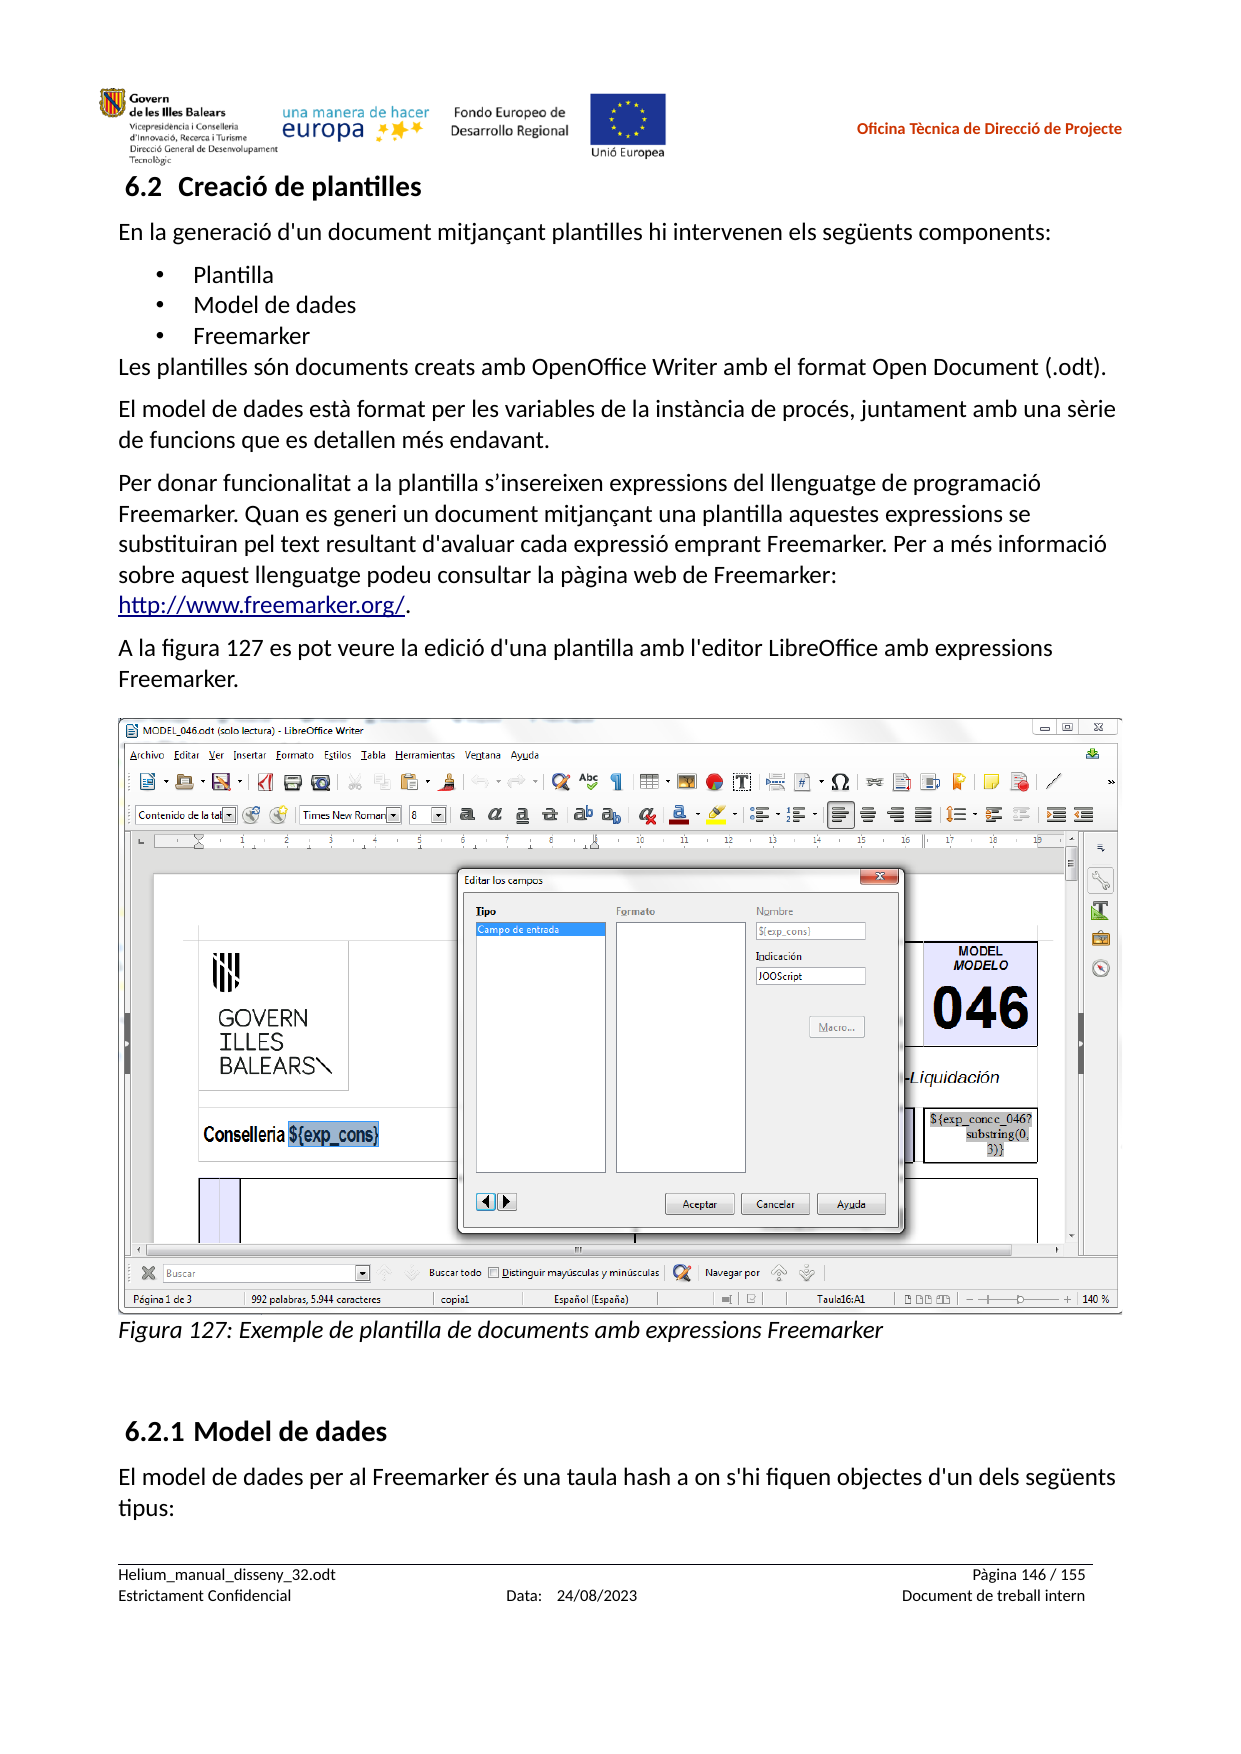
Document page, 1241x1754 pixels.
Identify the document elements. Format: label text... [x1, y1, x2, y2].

text En la generació d'un document mitjançant plantilles hi intervenen els següents components: [118, 216, 1122, 247]
text El model de dades està format per les variables de la instància de procés, juntament amb una sèrie de funcions que es detallen més endavant. [118, 394, 1122, 455]
text Figura 127: Exemple de plantilla de documents amb expressions Freemarker [118, 1315, 1122, 1345]
text Les plantilles són documents creats amb OpenOffice Writer amb el format Open Document (.odt). [118, 351, 1122, 381]
text Per donar funcionalitat a la plantilla s’insereixen expressions del llenguatge de programació Freemarker. Quan es generi un document mitjançant una plantilla aquestes expressions se substituiran pel text resultant d'avaluar cada expressió emprant Freemarker. Per a més informació sobre aquest llenguatge podeu consultar la pàgina web de Freemarker: http://www.freemarker.org/. [118, 467, 1122, 620]
picture [118, 718, 1123, 1315]
text A la figura 127 es pot veure la edició d'una plantilla amb l'editor LibreOffice amb expressions Freemarker. [118, 632, 1122, 693]
list Model de dades [156, 289, 1122, 320]
subtitle Model de dades [118, 1413, 1122, 1449]
subtitle Creació de plantilles [118, 168, 1122, 203]
list Freemarker [156, 320, 1122, 351]
text El model de dades per al Freemarker és una taula hash a on s'hi fiquen objectes d'un dels següents tipus: [118, 1461, 1122, 1522]
picture [99, 87, 668, 166]
list Plantilla [156, 259, 1122, 289]
